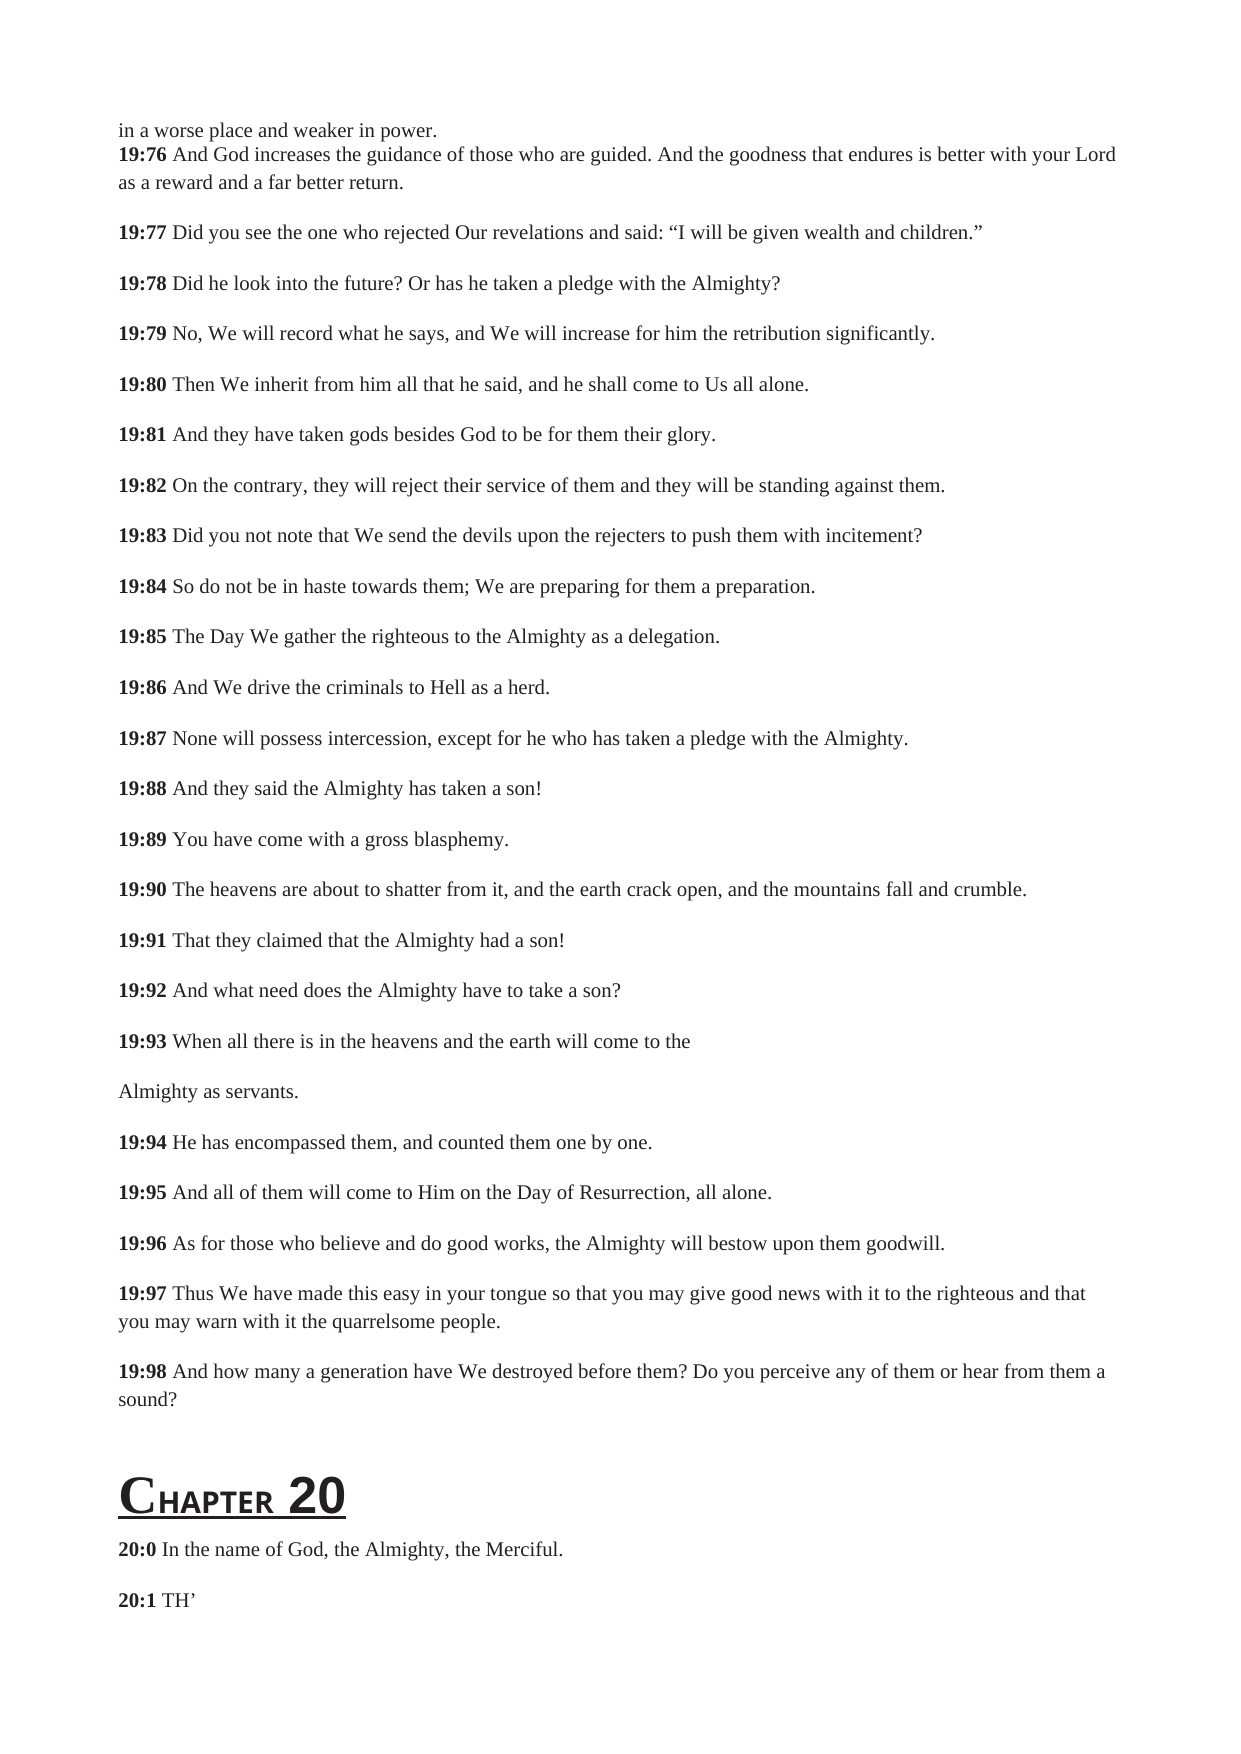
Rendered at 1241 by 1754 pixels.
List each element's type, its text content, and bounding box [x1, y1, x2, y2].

text 19:97 Thus We have made this easy in your tongue so that you may give good news with it to the righteous and that you may warn with it the quarrelsome people. [118, 1281, 1122, 1333]
text 19:89 You have come with a gross blasphemy. [118, 827, 1122, 851]
text 19:93 When all there is in the heavens and the earth will come to the [118, 1029, 1122, 1053]
subtitle Chapter 20 [118, 1462, 1122, 1525]
text 19:95 And all of them will come to Him on the Day of Resurrection, all alone. [118, 1180, 1122, 1204]
text 19:88 And they said the Almighty has taken a son! [118, 776, 1122, 800]
text Almighty as servants. [118, 1079, 1122, 1103]
text 19:92 And what need does the Almighty have to take a son? [118, 978, 1122, 1002]
text 20:1 TH’ [118, 1588, 1122, 1612]
text 19:85 The Day We gather the righteous to the Almighty as a delegation. [118, 624, 1122, 648]
text in a worse place and weaker in power. [118, 118, 1122, 142]
text 19:96 As for those who believe and do good works, the Almighty will bestow upon them goodwill. [118, 1231, 1122, 1255]
text 19:83 Did you not note that We send the devils upon the rejecters to push them with incitement? [118, 523, 1122, 547]
text 19:86 And We drive the criminals to Hell as a herd. [118, 675, 1122, 699]
text 19:79 No, We will record what he says, and We will increase for him the retribution significantly. [118, 321, 1122, 345]
text 19:94 He has encompassed them, and counted them one by one. [118, 1130, 1122, 1154]
text 19:82 On the contrary, they will reject their service of them and they will be standing against them. [118, 473, 1122, 497]
text 19:76 And God increases the guidance of those who are guided. And the goodness that endures is better with your Lord as a reward and a far better return. [118, 142, 1122, 194]
text 20:0 In the name of God, the Almighty, the Merciful. [118, 1537, 1122, 1561]
text 19:78 Did he look into the future? Or has he taken a pledge with the Almighty? [118, 271, 1122, 295]
text 19:81 And they have taken gods besides God to be for them their glory. [118, 422, 1122, 446]
text 19:98 And how many a generation have We destroyed before them? Do you perceive any of them or hear from them a sound? [118, 1359, 1122, 1411]
text 19:77 Did you see the one who rejected Our revelations and said: “I will be given wealth and children.” [118, 220, 1122, 244]
text 19:80 Then We inherit from him all that he said, and he shall come to Us all alone. [118, 372, 1122, 396]
text 19:90 The heavens are about to shatter from it, and the earth crack open, and the mountains fall and crumble. [118, 877, 1122, 901]
text 19:84 So do not be in haste towards them; We are preparing for them a preparation. [118, 574, 1122, 598]
text 19:87 None will possess intercession, except for he who has taken a pledge with the Almighty. [118, 726, 1122, 749]
text 19:91 That they claimed that the Almighty had a son! [118, 928, 1122, 952]
